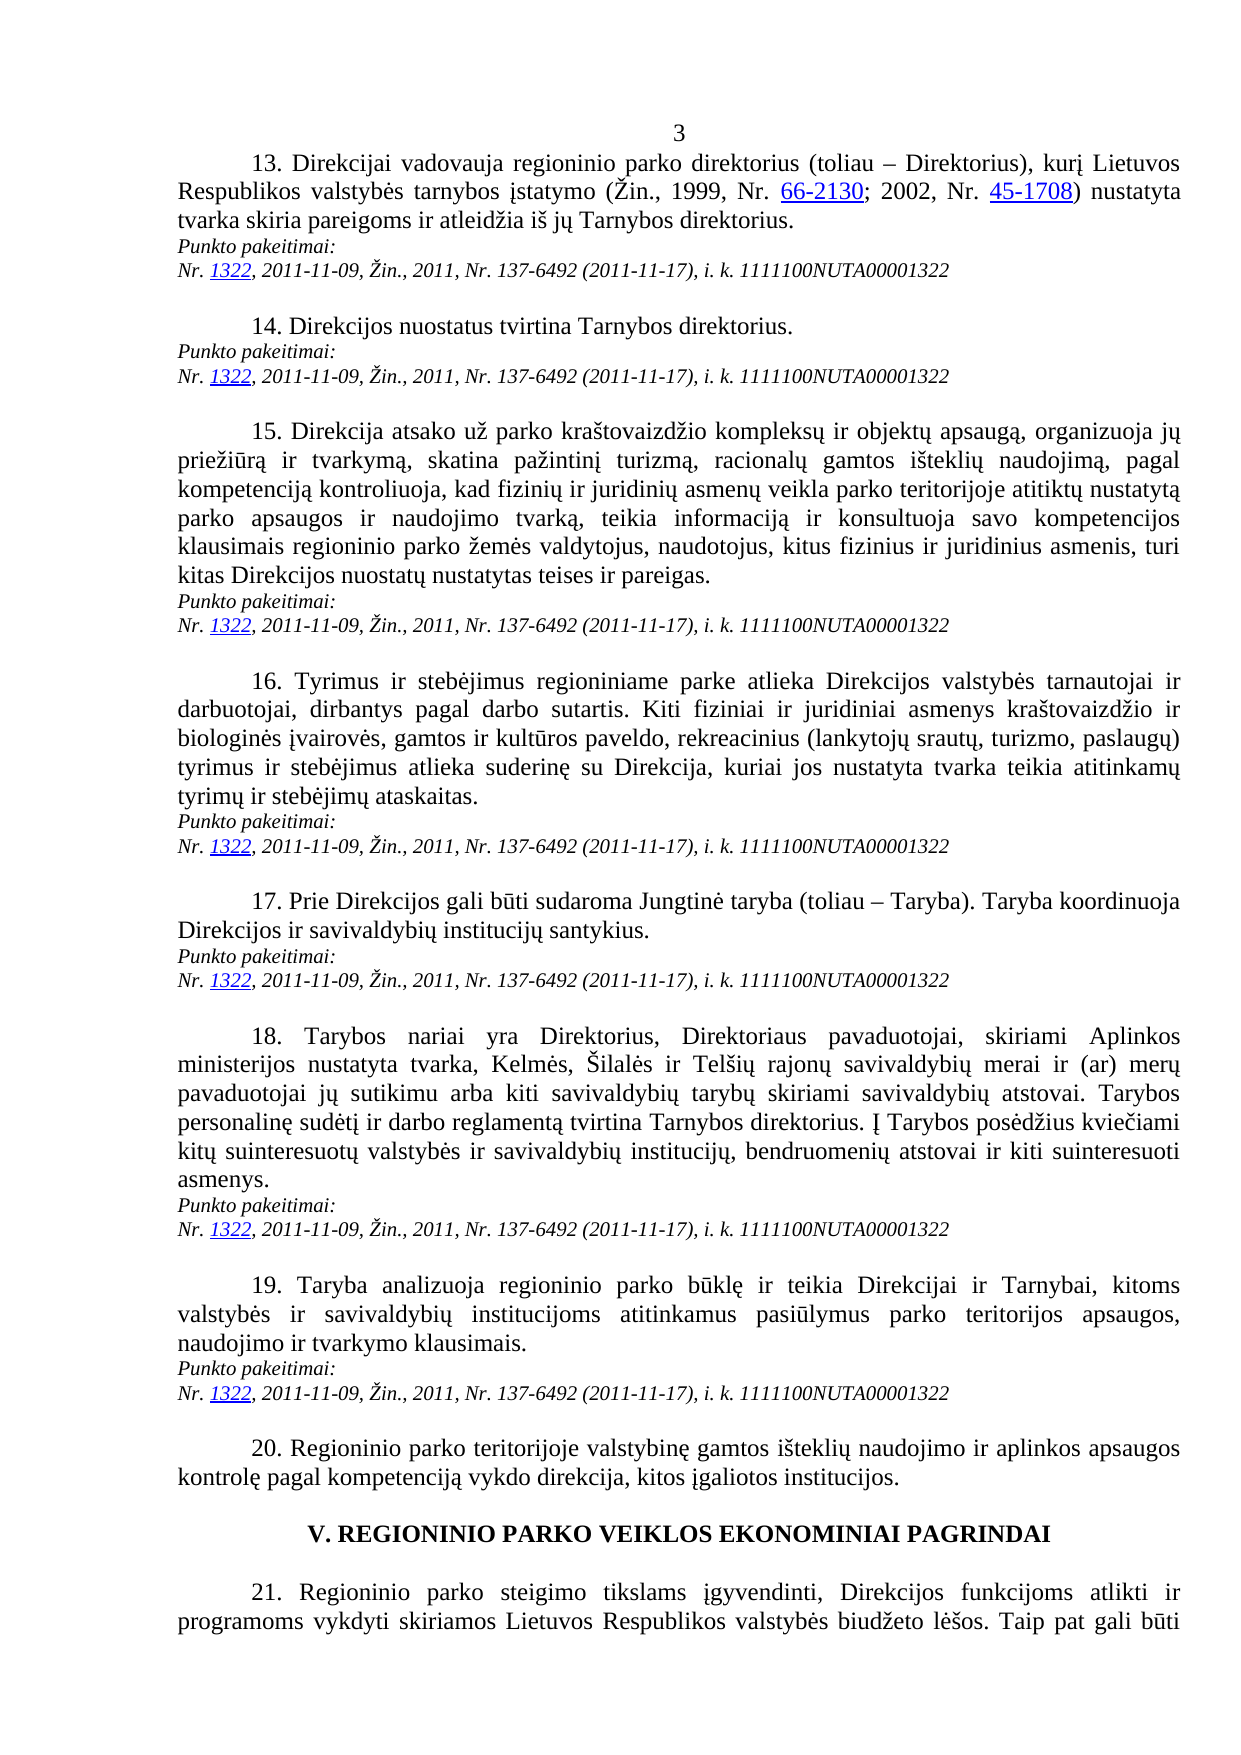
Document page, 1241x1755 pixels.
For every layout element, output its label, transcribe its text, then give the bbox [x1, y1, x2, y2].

text 21. Regioninio parko steigimo tikslams įgyvendinti, Direkcijos funkcijoms atlikti ir programoms vykdyti skiriamos Lietuvos Respublikos valstybės biudžeto lėšos. Taip pat gali būti [177, 1577, 1181, 1634]
text Punkto pakeitimai: [177, 809, 1181, 833]
text Punkto pakeitimai: [177, 1193, 1181, 1217]
text Nr. 1322, 2011-11-09, Žin., 2011, Nr. 137-6492 (2011-11-17), i. k. 1111100NUTA00001322 [177, 833, 1181, 858]
text Punkto pakeitimai: [177, 339, 1181, 363]
text Punkto pakeitimai: [177, 234, 1181, 258]
text Nr. 1322, 2011-11-09, Žin., 2011, Nr. 137-6492 (2011-11-17), i. k. 1111100NUTA00001322 [177, 1380, 1181, 1404]
text Nr. 1322, 2011-11-09, Žin., 2011, Nr. 137-6492 (2011-11-17), i. k. 1111100NUTA00001322 [177, 968, 1181, 992]
text 20. Regioninio parko teritorijoje valstybinę gamtos išteklių naudojimo ir aplinkos apsaugos kontrolę pagal kompetenciją vykdo direkcija, kitos įgaliotos institucijos. [177, 1433, 1181, 1491]
text 17. Prie Direkcijos gali būti sudaroma Jungtinė taryba (toliau – Taryba). Taryba koordinuoja Direkcijos ir savivaldybių institucijų santykius. [177, 886, 1181, 944]
text 13. Direkcijai vadovauja regioninio parko direktorius (toliau – Direktorius), kurį Lietuvos Respublikos valstybės tarnybos įstatymo (Žin., 1999, Nr. 66-2130; 2002, Nr. 45-1708) nustatyta tvarka skiria pareigoms ir atleidžia iš jų Tarnybos direktorius. [177, 148, 1181, 234]
text Nr. 1322, 2011-11-09, Žin., 2011, Nr. 137-6492 (2011-11-17), i. k. 1111100NUTA00001322 [177, 1217, 1181, 1241]
text 15. Direkcija atsako už parko kraštovaizdžio kompleksų ir objektų apsaugą, organizuoja jų priežiūrą ir tvarkymą, skatina pažintinį turizmą, racionalų gamtos išteklių naudojimą, pagal kompetenciją kontroliuoja, kad fizinių ir juridinių asmenų veikla parko teritorijoje atitiktų nustatytą parko apsaugos ir naudojimo tvarką, teikia informaciją ir konsultuoja savo kompetencijos klausimais regioninio parko žemės valdytojus, naudotojus, kitus fizinius ir juridinius asmenis, turi kitas Direkcijos nuostatų nustatytas teises ir pareigas. [177, 416, 1181, 589]
text Punkto pakeitimai: [177, 944, 1181, 968]
text Punkto pakeitimai: [177, 1356, 1181, 1380]
text Punkto pakeitimai: [177, 589, 1181, 613]
text 18. Tarybos nariai yra Direktorius, Direktoriaus pavaduotojai, skiriami Aplinkos ministerijos nustatyta tvarka, Kelmės, Šilalės ir Telšių rajonų savivaldybių merai ir (ar) merų pavaduotojai jų sutikimu arba kiti savivaldybių tarybų skiriami savivaldybių atstovai. Tarybos personalinę sudėtį ir darbo reglamentą tvirtina Tarnybos direktorius. Į Tarybos posėdžius kviečiami kitų suinteresuotų valstybės ir savivaldybių institucijų, bendruomenių atstovai ir kiti suinteresuoti asmenys. [177, 1021, 1181, 1193]
text V. REGIONINIO PARKO VEIKLOS EKONOMINIAI PAGRINDAI [177, 1519, 1181, 1548]
text 14. Direkcijos nuostatus tvirtina Tarnybos direktorius. [177, 311, 1181, 339]
text Nr. 1322, 2011-11-09, Žin., 2011, Nr. 137-6492 (2011-11-17), i. k. 1111100NUTA00001322 [177, 613, 1181, 637]
text 16. Tyrimus ir stebėjimus regioniniame parke atlieka Direkcijos valstybės tarnautojai ir darbuotojai, dirbantys pagal darbo sutartis. Kiti fiziniai ir juridiniai asmenys kraštovaizdžio ir biologinės įvairovės, gamtos ir kultūros paveldo, rekreacinius (lankytojų srautų, turizmo, paslaugų) tyrimus ir stebėjimus atlieka suderinę su Direkcija, kuriai jos nustatyta tvarka teikia atitinkamų tyrimų ir stebėjimų ataskaitas. [177, 666, 1181, 809]
text Nr. 1322, 2011-11-09, Žin., 2011, Nr. 137-6492 (2011-11-17), i. k. 1111100NUTA00001322 [177, 363, 1181, 388]
text Nr. 1322, 2011-11-09, Žin., 2011, Nr. 137-6492 (2011-11-17), i. k. 1111100NUTA00001322 [177, 258, 1181, 282]
text 19. Taryba analizuoja regioninio parko būklę ir teikia Direkcijai ir Tarnybai, kitoms valstybės ir savivaldybių institucijoms atitinkamus pasiūlymus parko teritorijos apsaugos, naudojimo ir tvarkymo klausimais. [177, 1270, 1181, 1356]
